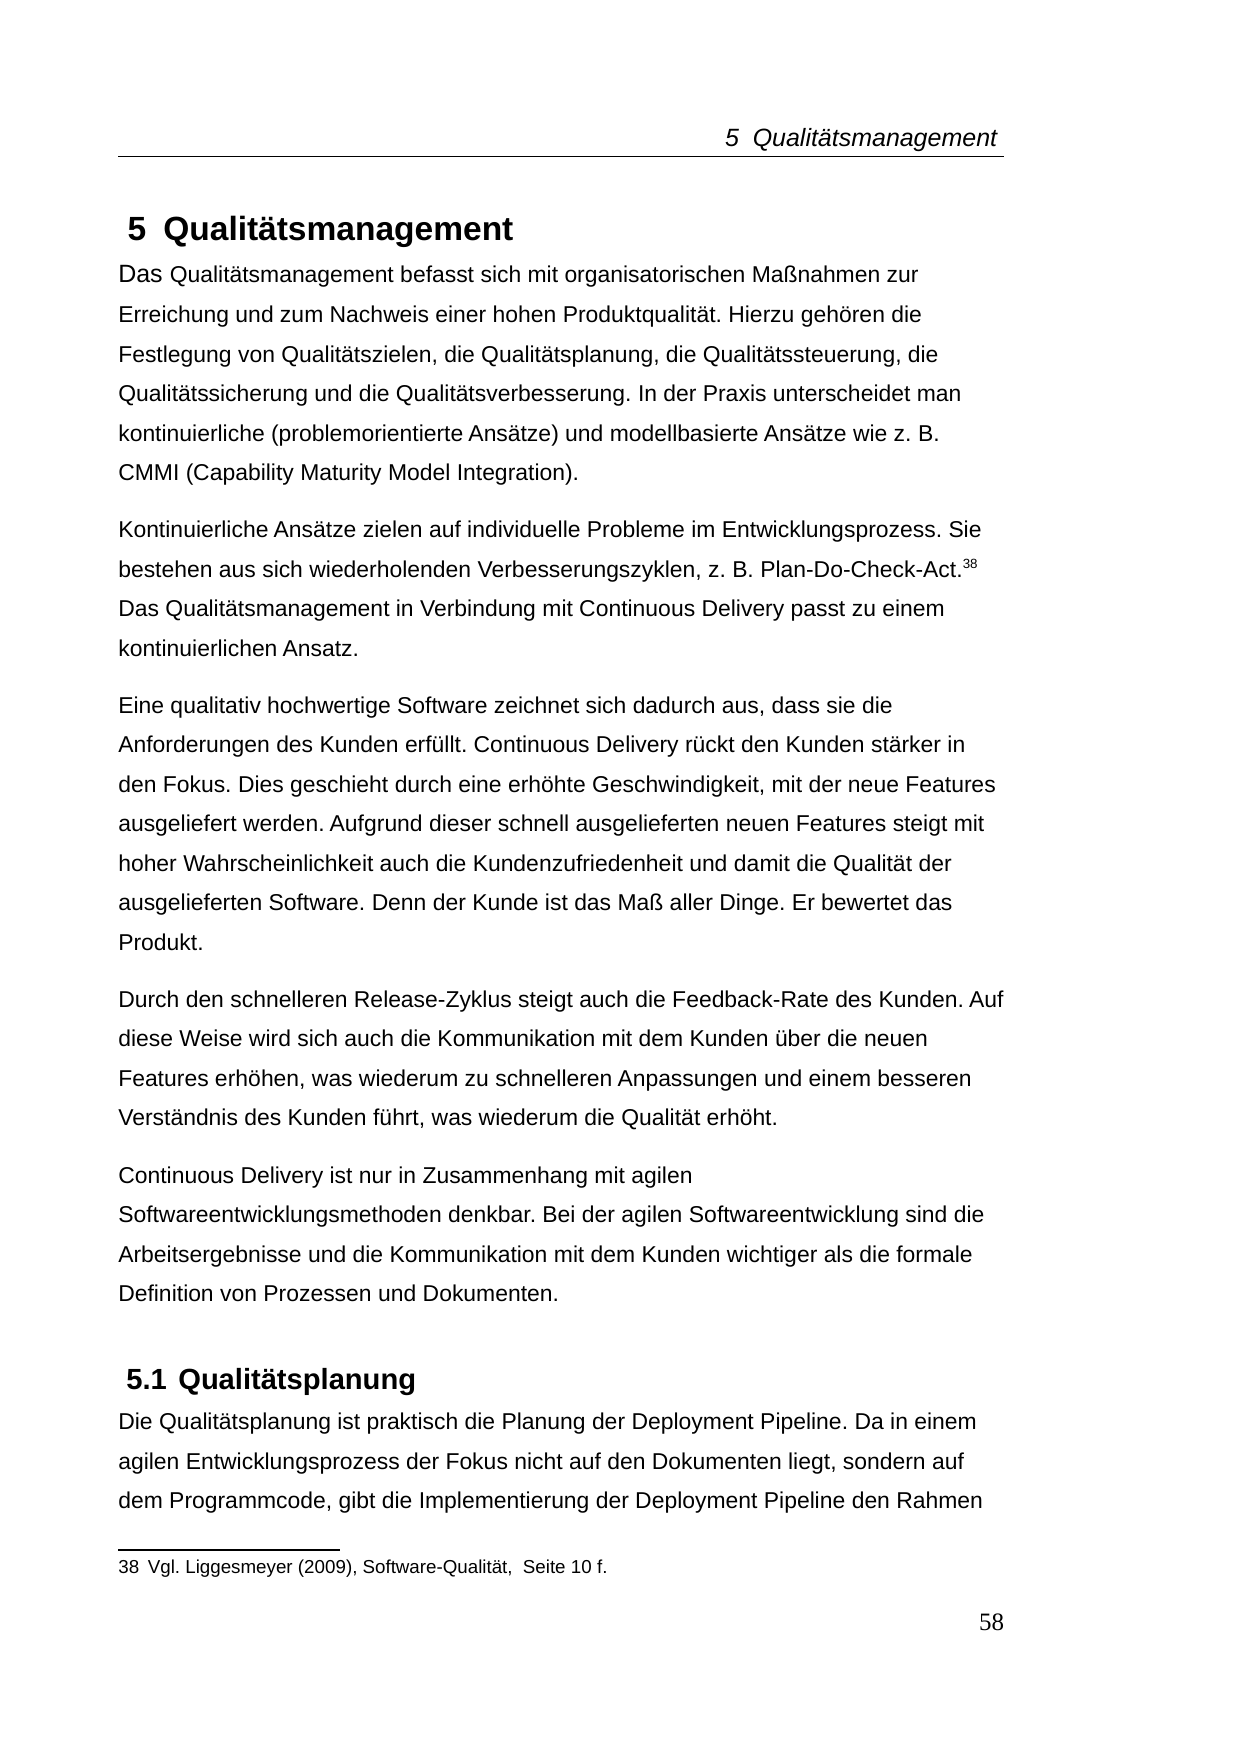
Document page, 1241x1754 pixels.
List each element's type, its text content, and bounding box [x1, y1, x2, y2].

text Die Qualitätsplanung ist praktisch die Planung der Deployment Pipeline. Da in einem agilen Entwicklungsprozess der Fokus nicht auf den Dokumenten liegt, sondern auf dem Programmcode, gibt die Implementierung der Deployment Pipeline den Rahmen [118, 1408, 1004, 1513]
text Eine qualitativ hochwertige Software zeichnet sich dadurch aus, dass sie die Anforderungen des Kunden erfüllt. Continuous Delivery rückt den Kunden stärker in den Fokus. Dies geschieht durch eine erhöhte Geschwindigkeit, mit der neue Features ausgeliefert werden. Aufgrund dieser schnell ausgelieferten neuen Features steigt mit hoher Wahrscheinlichkeit auch die Kundenzufriedenheit und damit die Qualität der ausgelieferten Software. Denn der Kunde ist das Maß aller Dinge. Er bewertet das Produkt. [118, 692, 1004, 955]
text Das Qualitätsmanagement befasst sich mit organisatorischen Maßnahmen zur Erreichung und zum Nachweis einer hohen Produktqualität. Hierzu gehören die Festlegung von Qualitätszielen, die Qualitätsplanung, die Qualitätssteuerung, die Qualitätssicherung und die Qualitätsverbesserung. In der Praxis unterscheidet man kontinuierliche (problemorientierte Ansätze) und modellbasierte Ansätze wie z. B. CMMI (Capability Maturity Model Integration). [118, 259, 1004, 485]
subtitle Qualitätsmanagement [118, 209, 1004, 247]
subtitle Qualitätsplanung [118, 1362, 1004, 1396]
text Vgl. Liggesmeyer (2009), Software-Qualität, Seite 10 f. [118, 1556, 1004, 1578]
text Continuous Delivery ist nur in Zusammenhang mit agilen Softwareentwicklungsmethoden denkbar. Bei der agilen Softwareentwicklung sind die Arbeitsergebnisse und die Kommunikation mit dem Kunden wichtiger als die formale Definition von Prozessen und Dokumenten. [118, 1162, 1004, 1306]
text Kontinuierliche Ansätze zielen auf individuelle Probleme im Entwicklungsprozess. Sie bestehen aus sich wiederholenden Verbesserungszyklen, z. B. Plan-Do-Check-Act. Das Qualitätsmanagement in Verbindung mit Continuous Delivery passt zu einem kontinuierlichen Ansatz. [118, 516, 1004, 661]
text Durch den schnelleren Release-Zyklus steigt auch die Feedback-Rate des Kunden. Auf diese Weise wird sich auch die Kommunikation mit dem Kunden über die neuen Features erhöhen, was wiederum zu schnelleren Anpassungen und einem besseren Verständnis des Kunden führt, was wiederum die Qualität erhöht. [118, 986, 1004, 1131]
